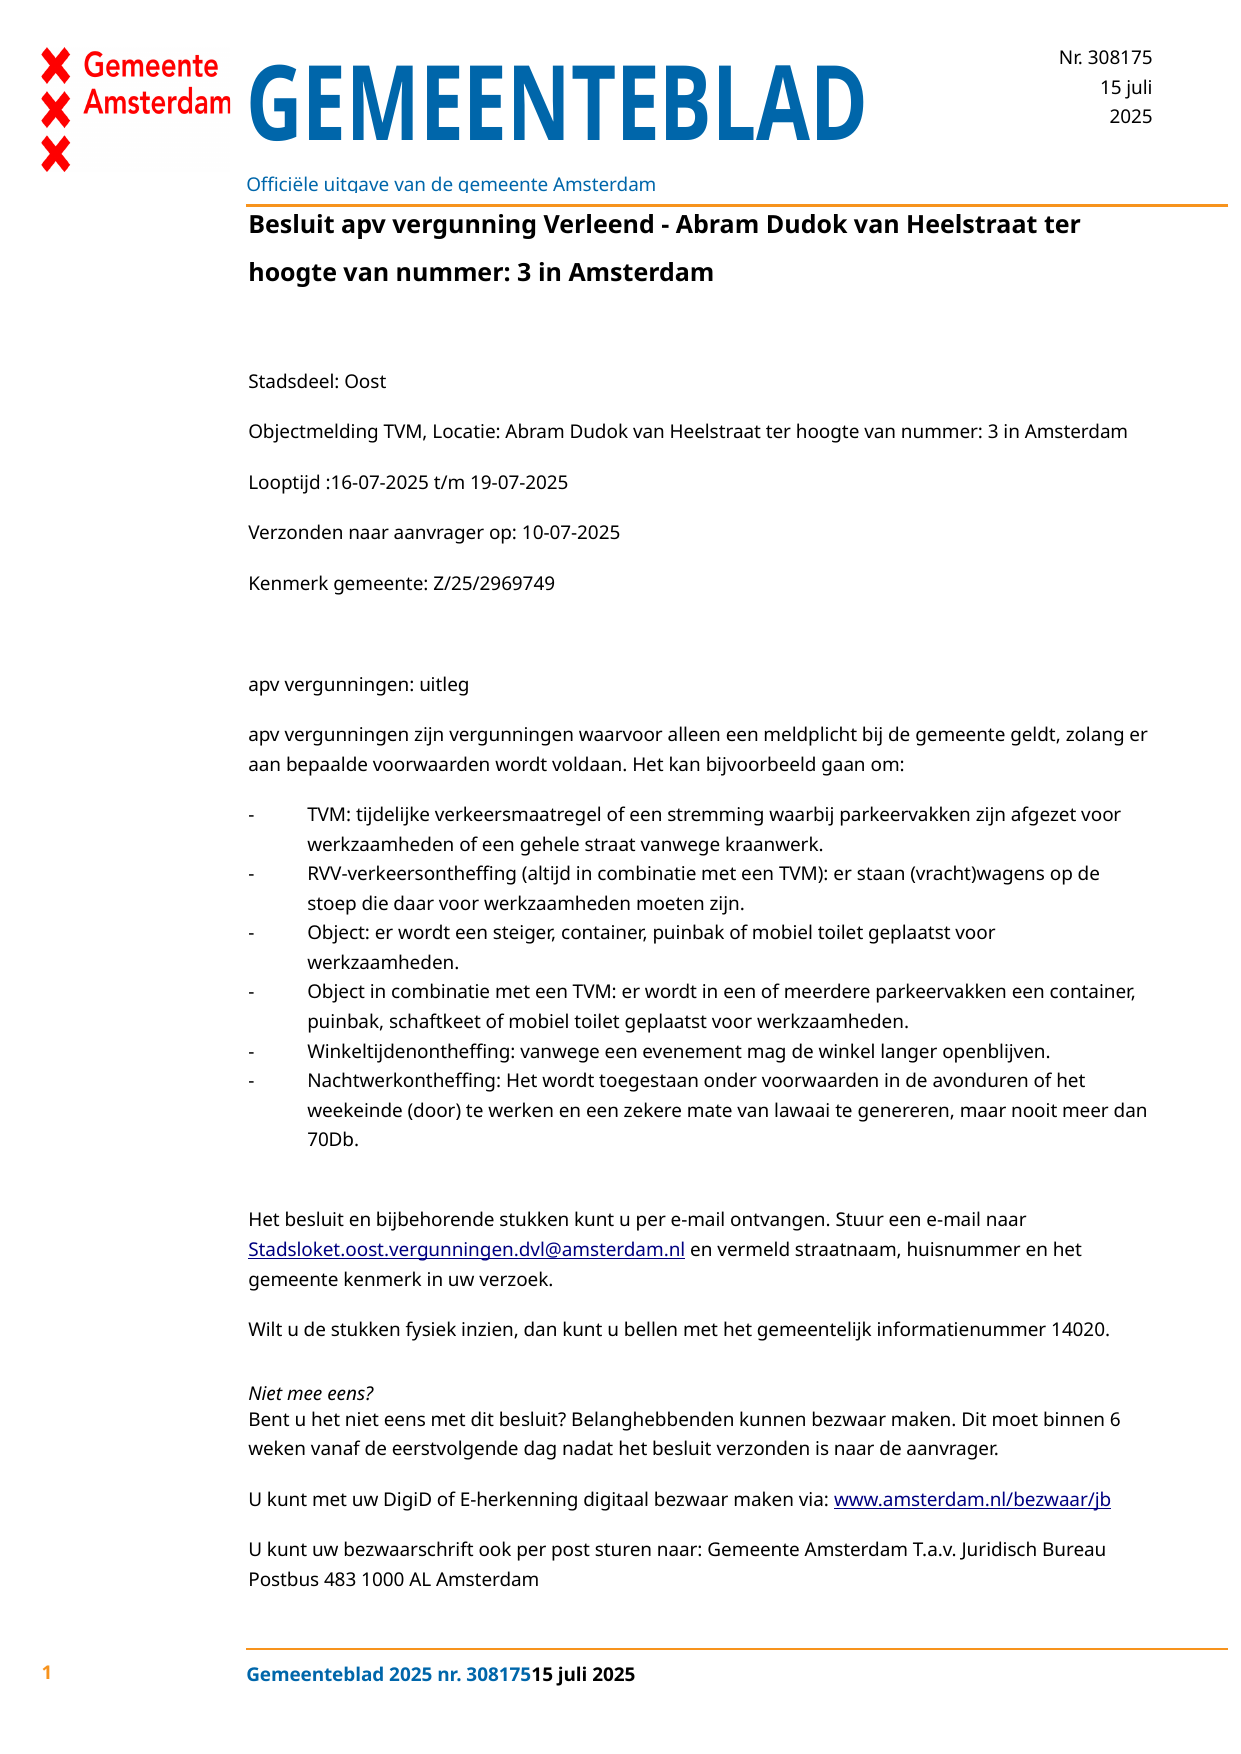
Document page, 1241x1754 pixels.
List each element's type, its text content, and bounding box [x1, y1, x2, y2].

text Wilt u de stukken fysiek inzien, dan kunt u bellen met het gemeentelijk informatienummer 14020. [248, 1316, 1152, 1342]
text apv vergunningen zijn vergunningen waarvoor alleen een meldplicht bij de gemeente geldt, zolang er aan bepaalde voorwaarden wordt voldaan. Het kan bijvoorbeeld gaan om: [248, 721, 1152, 777]
text Kenmerk gemeente: Z/25/2969749 [248, 570, 1152, 596]
text Niet mee eens? [248, 1380, 1152, 1406]
text U kunt met uw DigiD of E-herkenning digitaal bezwaar maken via: www.amsterdam.nl/bezwaar/jb [248, 1486, 1152, 1512]
list Nachtwerkontheffing: Het wordt toegestaan onder voorwaarden in de avonduren of het weekeinde (door) te werken en een zekere mate van lawaai te genereren, maar nooit meer dan 70Db. [248, 1067, 1152, 1152]
text Het besluit en bijbehorende stukken kunt u per e-mail ontvangen. Stuur een e-mail naar Stadsloket.oost.vergunningen.dvl@amsterdam.nl en vermeld straatnaam, huisnummer en het gemeente kenmerk in uw verzoek. [248, 1207, 1152, 1292]
list TVM: tijdelijke verkeersmaatregel of een stremming waarbij parkeervakken zijn afgezet voor werkzaamheden of een gehele straat vanwege kraanwerk. [248, 801, 1152, 857]
list RVV-verkeersontheffing (altijd in combinatie met een TVM): er staan (vracht)wagens op de stoep die daar voor werkzaamheden moeten zijn. [248, 860, 1152, 916]
list Object: er wordt een steiger, container, puinbak of mobiel toilet geplaatst voor werkzaamheden. [248, 919, 1152, 975]
list Object in combinatie met een TVM: er wordt in een of meerdere parkeervakken een container, puinbak, schaftkeet of mobiel toilet geplaatst voor werkzaamheden. [248, 979, 1152, 1034]
text Besluit apv vergunning Verleend - Abram Dudok van Heelstraat ter hoogte van nummer: 3 in Amsterdam [248, 207, 1152, 288]
text Objectmelding TVM, Locatie: Abram Dudok van Heelstraat ter hoogte van nummer: 3 in Amsterdam [248, 419, 1152, 444]
list Winkeltijdenontheffing: vanwege een evenement mag de winkel langer openblijven. [248, 1038, 1152, 1064]
picture [41, 47, 231, 172]
text Stadsdeel: Oost [248, 368, 1152, 394]
text Looptijd :16-07-2025 t/m 19-07-2025 [248, 469, 1152, 495]
text Bent u het niet eens met dit besluit? Belanghebbenden kunnen bezwaar maken. Dit moet binnen 6 weken vanaf de eerstvolgende dag nadat het besluit verzonden is naar de aanvrager. [248, 1406, 1152, 1461]
text U kunt uw bezwaarschrift ook per post sturen naar: Gemeente Amsterdam T.a.v. Juridisch Bureau Postbus 483 1000 AL Amsterdam [248, 1536, 1152, 1592]
text Verzonden naar aanvrager op: 10-07-2025 [248, 519, 1152, 545]
text apv vergunningen: uitleg [248, 671, 1152, 697]
